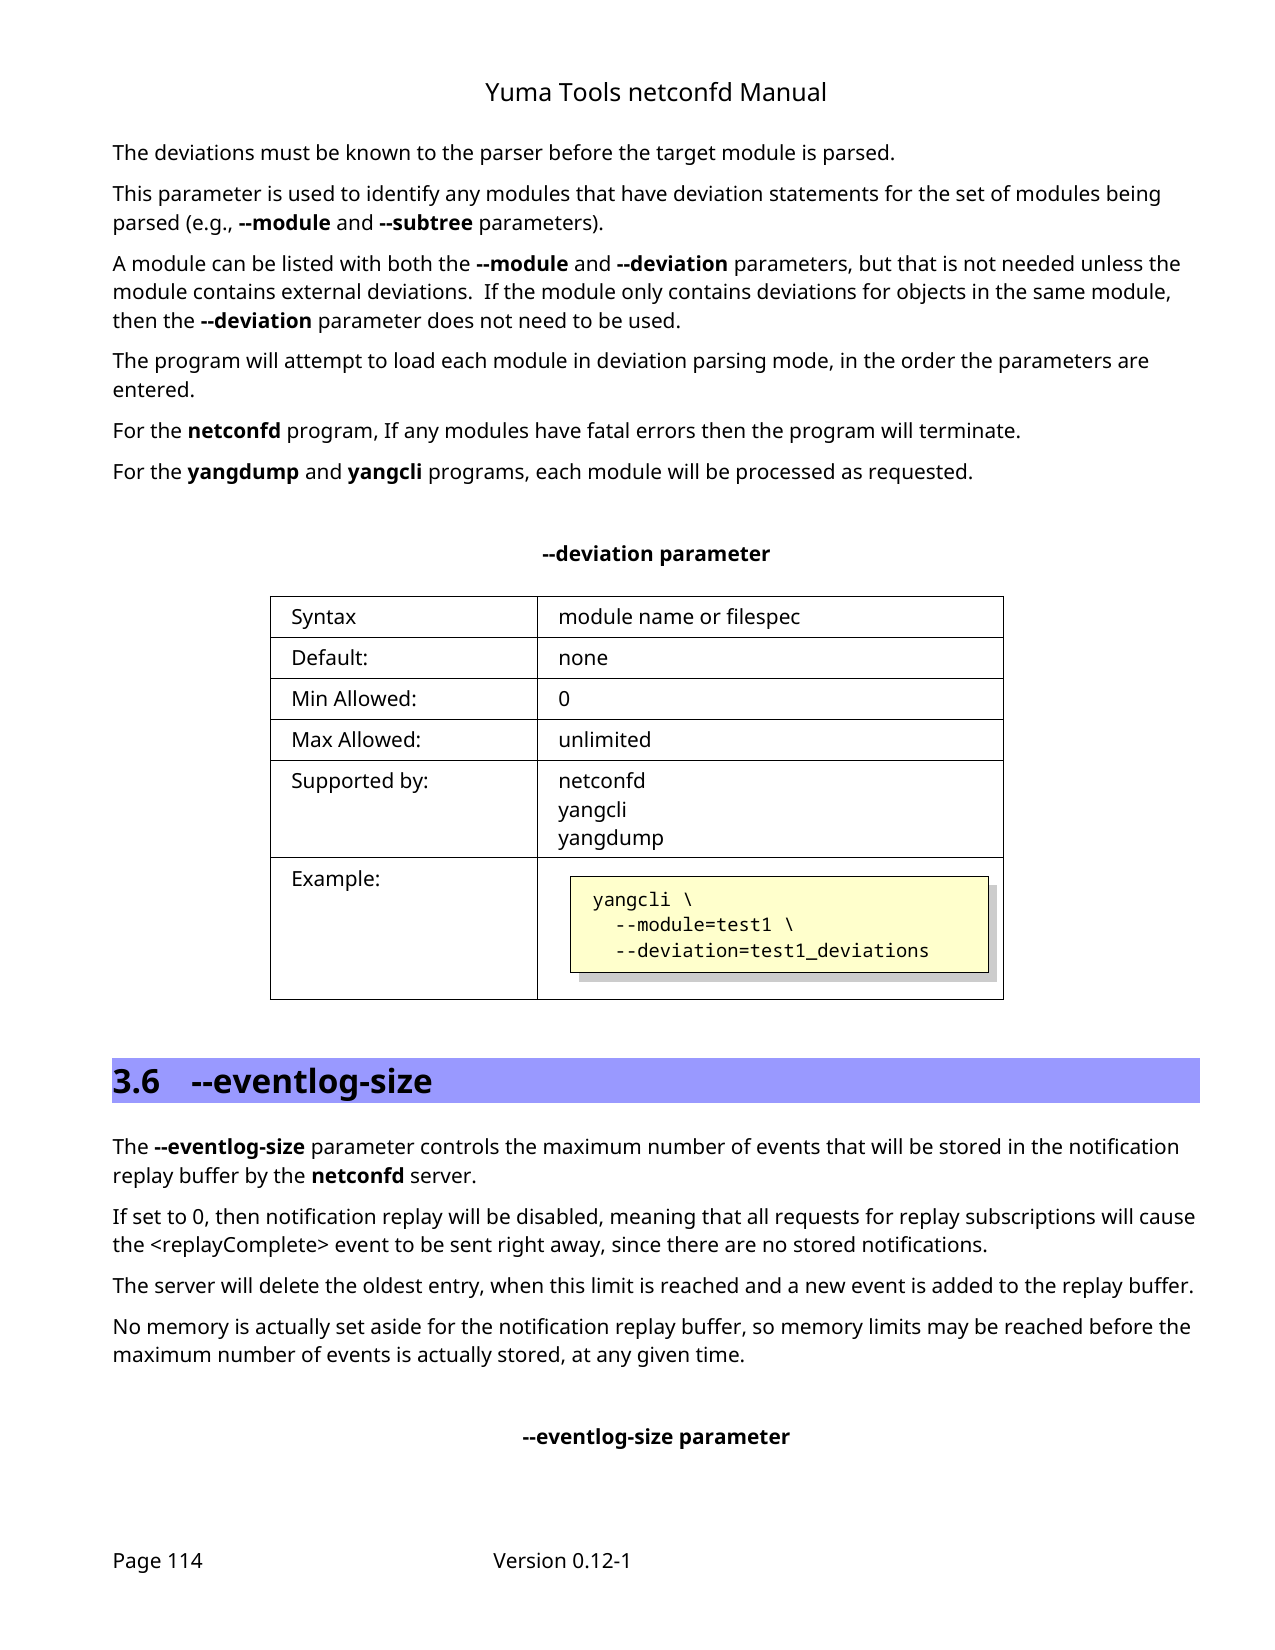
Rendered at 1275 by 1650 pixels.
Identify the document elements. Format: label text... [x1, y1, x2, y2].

table_header module name or filespec [538, 597, 1003, 637]
text The deviations must be known to the parser before the target module is parsed. [112, 138, 1200, 167]
text The --eventlog-size parameter controls the maximum number of events that will be stored in the notification replay buffer by the netconfd server. [112, 1132, 1200, 1189]
table_cell Example: [271, 858, 537, 999]
text The server will delete the oldest entry, when this limit is reached and a new event is added to the replay buffer. [112, 1271, 1200, 1300]
table_cell yangcli \ --module=test1 \ --deviation=test1_deviations [538, 858, 1003, 999]
text No memory is actually set aside for the notification replay buffer, so memory limits may be reached before the maximum number of events is actually stored, at any given time. [112, 1312, 1200, 1369]
text A module can be listed with both the --module and --deviation parameters, but that is not needed unless the module contains external deviations. If the module only contains deviations for objects in the same module, then the --deviation parameter does not need to be used. [112, 249, 1200, 334]
subtitle --eventlog-size parameter [127, 1422, 1185, 1451]
table_header Syntax [271, 597, 537, 637]
subtitle --eventlog-size [112, 1058, 1200, 1103]
table_cell Default: [271, 638, 537, 678]
table_cell none [538, 638, 1003, 678]
subtitle --deviation parameter [127, 539, 1185, 567]
table_cell Max Allowed: [271, 720, 537, 759]
table_cell 0 [538, 679, 1003, 718]
text If set to 0, then notification replay will be disabled, meaning that all requests for replay subscriptions will cause the <replayComplete> event to be sent right away, since there are no stored notifications. [112, 1202, 1200, 1259]
text The program will attempt to load each module in deviation parsing mode, in the order the parameters are entered. [112, 347, 1200, 403]
table_cell unlimited [538, 720, 1003, 759]
text For the yangdump and yangcli programs, each module will be processed as requested. [112, 457, 1200, 485]
text This parameter is used to identify any modules that have deviation statements for the set of modules being parsed (e.g., --module and --subtree parameters). [112, 179, 1200, 236]
table_cell Supported by: [271, 761, 537, 857]
table_cell Min Allowed: [271, 679, 537, 718]
table_cell netconfd yangcli yangdump [538, 761, 1003, 857]
text For the netconfd program, If any modules have fatal errors then the program will terminate. [112, 416, 1200, 444]
